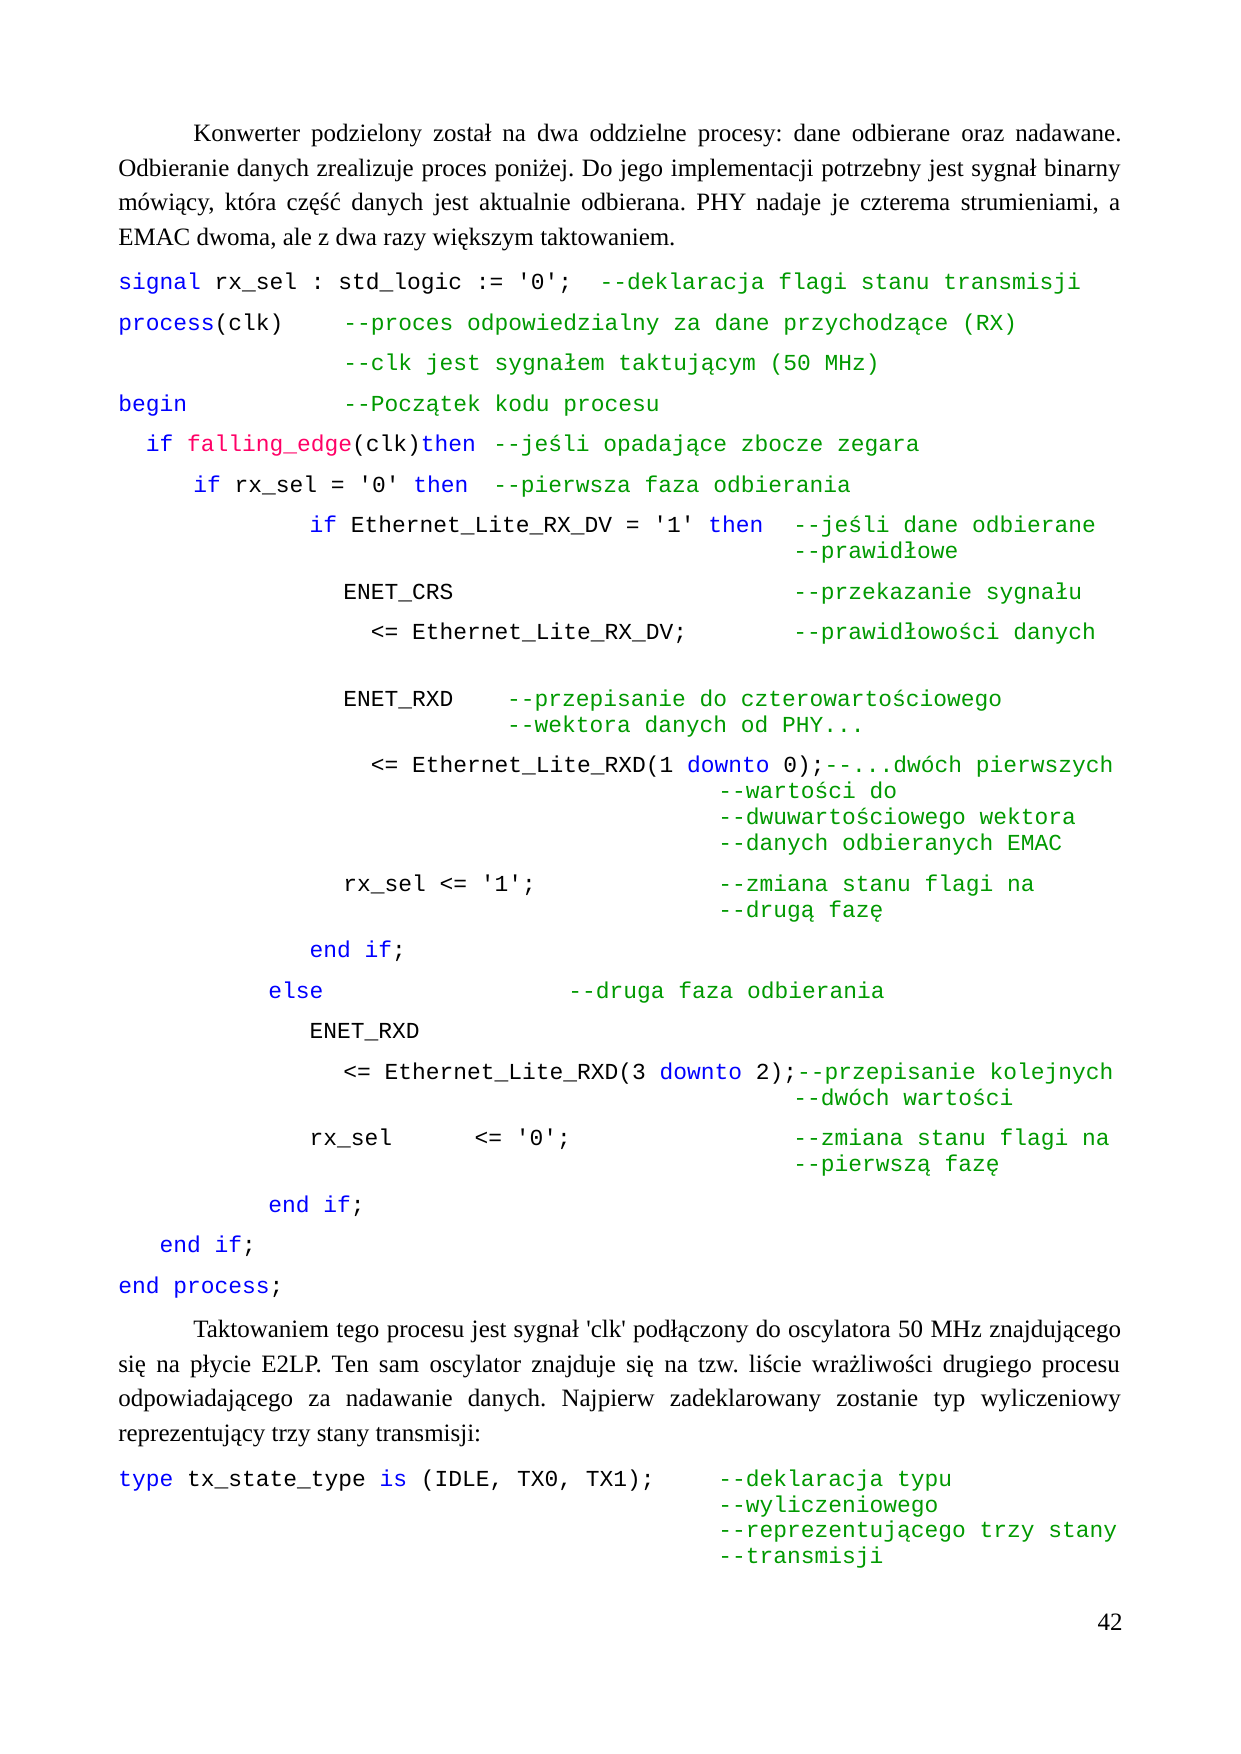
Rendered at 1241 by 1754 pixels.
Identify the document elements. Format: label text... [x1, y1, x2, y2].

text process(clk) --proces odpowiedzialny za dane przychodzące (RX) [118, 311, 1122, 337]
text end if; [118, 938, 1122, 964]
text end if; [118, 1233, 1122, 1259]
text <= Ethernet_Lite_RXD(1 downto 0);--...dwóch pierwszych --wartości do --dwuwartościowego wektora --danych odbieranych EMAC [118, 754, 1122, 857]
text Taktowaniem tego procesu jest sygnał 'clk' podłączony do oscylatora 50 MHz znajdującego się na płycie E2LP. Ten sam oscylator znajduje się na tzw. liście wrażliwości drugiego procesu odpowiadającego za nadawanie danych. Najpierw zadeklarowany zostanie typ wyliczeniowy reprezentujący trzy stany transmisji: [118, 1314, 1122, 1447]
text --clk jest sygnałem taktującym (50 MHz) [118, 352, 1122, 378]
text Konwerter podzielony został na dwa oddzielne procesy: dane odbierane oraz nadawane. Odbieranie danych zrealizuje proces poniżej. Do jego implementacji potrzebny jest sygnał binarny mówiący, która część danych jest aktualnie odbierana. PHY nadaje je czterema strumieniami, a EMAC dwoma, ale z dwa razy większym taktowaniem. [118, 118, 1122, 250]
text begin --Początek kodu procesu [118, 392, 1122, 418]
text type tx_state_type is (IDLE, TX0, TX1); --deklaracja typu --wyliczeniowego --reprezentującego trzy stany --transmisji [118, 1467, 1122, 1571]
text rx_sel <= '1'; --zmiana stanu flagi na --drugą fazę [118, 872, 1122, 924]
text if falling_edge(clk)then --jeśli opadające zbocze zegara [118, 433, 1122, 459]
text if rx_sel = '0' then --pierwsza faza odbierania [118, 473, 1122, 499]
text rx_sel <= '0'; --zmiana stanu flagi na --pierwszą fazę [118, 1126, 1122, 1178]
text ENET_RXD [118, 1019, 1122, 1045]
text if Ethernet_Lite_RX_DV = '1' then --jeśli dane odbierane --prawidłowe [118, 514, 1122, 566]
text ENET_CRS --przekazanie sygnału [118, 580, 1122, 606]
text signal rx_sel : std_logic := '0'; --deklaracja flagi stanu transmisji [118, 271, 1122, 297]
text else --druga faza odbierania [118, 979, 1122, 1005]
text <= Ethernet_Lite_RXD(3 downto 2);--przepisanie kolejnych --dwóch wartości [118, 1060, 1122, 1112]
text ENET_RXD --przepisanie do czterowartościowego --wektora danych od PHY... [118, 687, 1122, 739]
text end process; [118, 1274, 1122, 1300]
text <= Ethernet_Lite_RX_DV; --prawidłowości danych [118, 621, 1122, 673]
text end if; [118, 1193, 1122, 1219]
